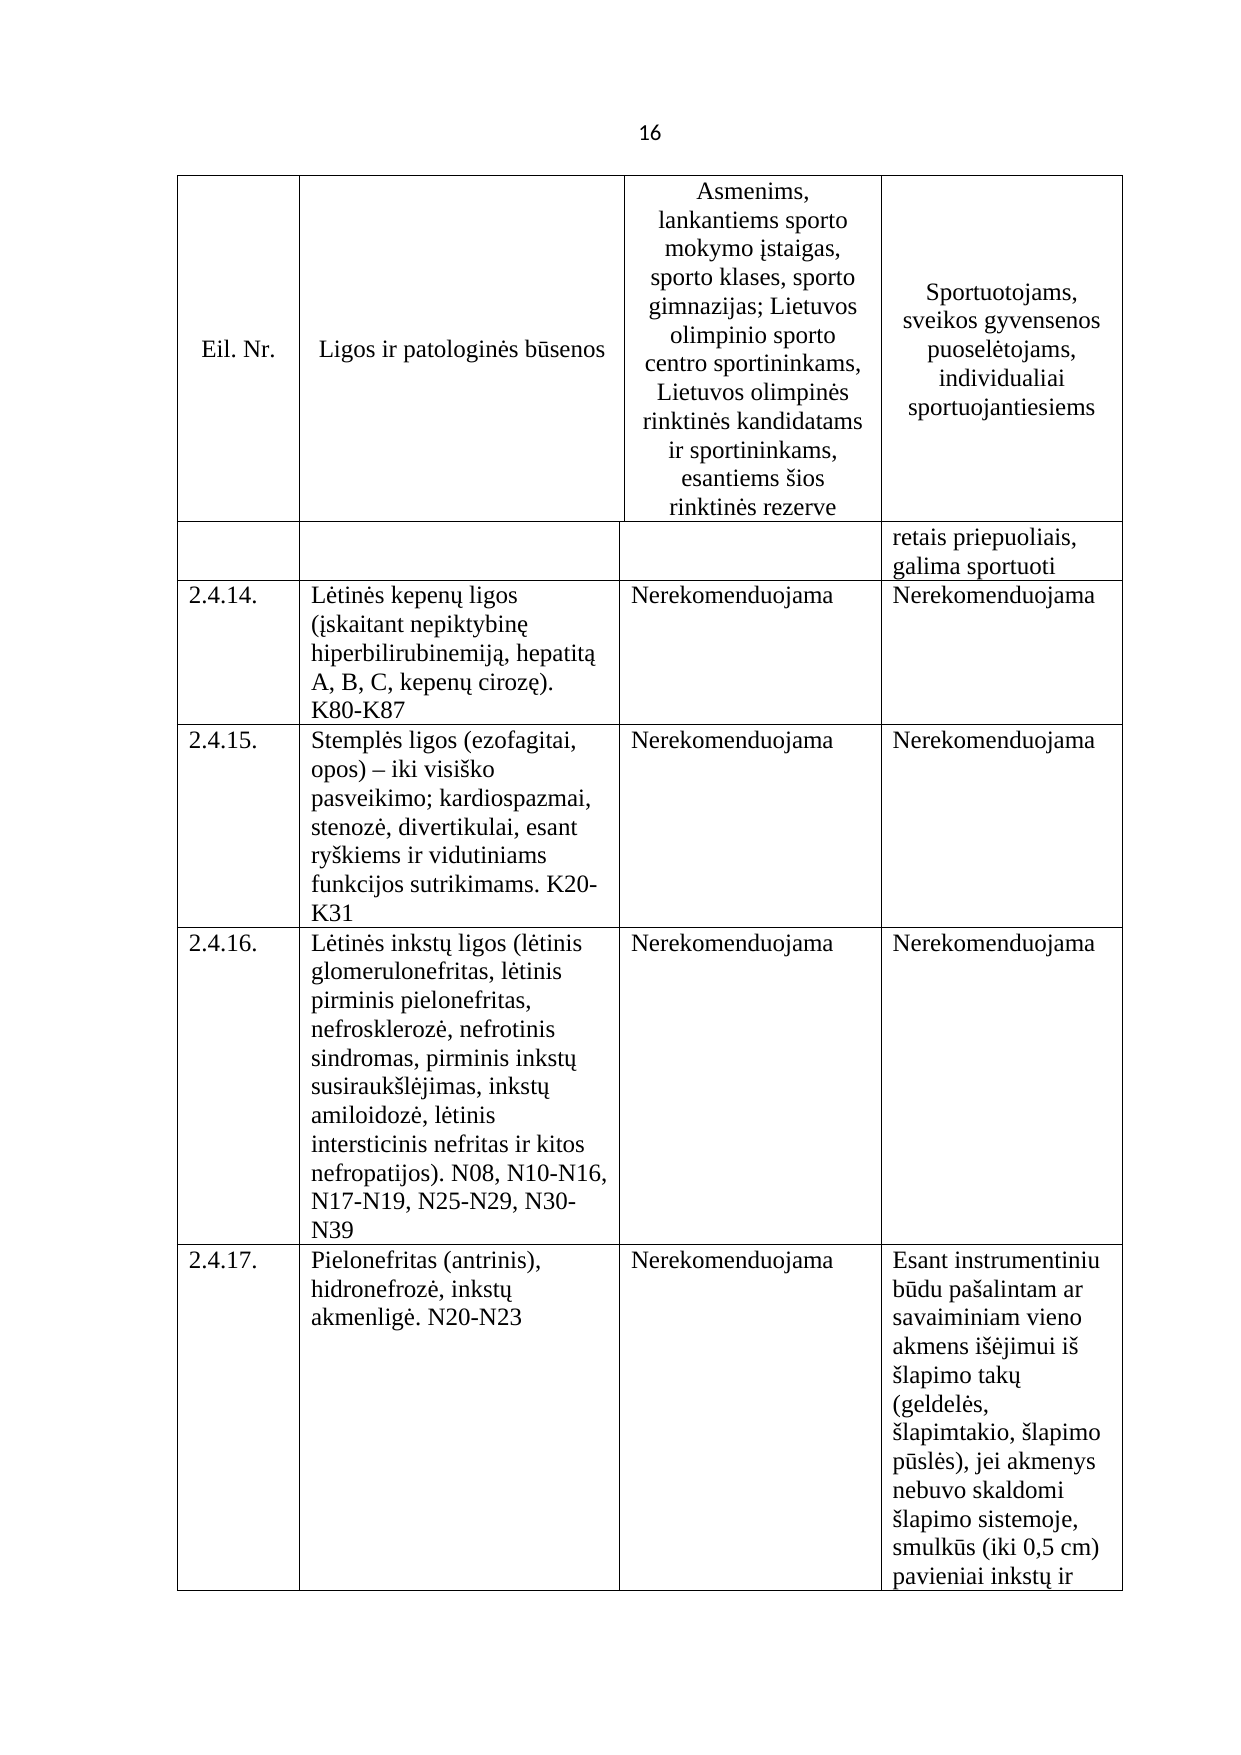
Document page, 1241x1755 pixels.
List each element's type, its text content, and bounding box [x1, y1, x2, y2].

table_cell 2.4.16. [178, 928, 299, 1244]
table_cell Nerekomenduojama [882, 581, 1122, 724]
table_header Eil. Nr. [178, 176, 299, 521]
table_cell Lėtinės inkstų ligos (lėtinis glomerulonefritas, lėtinis pirminis pielonefritas, nefrosklerozė, nefrotinis sindromas, pirminis inkstų susiraukšlėjimas, inkstų amiloidozė, lėtinis intersticinis nefritas ir kitos nefropatijos). N08, N10-N16, N17-N19, N25-N29, N30-N39 [300, 928, 619, 1244]
table_cell Pielonefritas (antrinis), hidronefrozė, inkstų akmenligė. N20-N23 [300, 1245, 619, 1590]
table_header Sportuotojams, sveikos gyvensenos puoselėtojams, individualiai sportuojantiesiems [882, 176, 1122, 521]
table_cell Nerekomenduojama [620, 928, 881, 1244]
table_header Ligos ir patologinės būsenos [300, 176, 624, 521]
table_cell 2.4.15. [178, 725, 299, 927]
table_cell 2.4.14. [178, 581, 299, 724]
table_cell Nerekomenduojama [620, 581, 881, 724]
table_cell [620, 522, 881, 579]
table_cell retais priepuoliais, galima sportuoti [882, 522, 1122, 579]
table_cell [178, 522, 299, 579]
table_cell Nerekomenduojama [620, 1245, 881, 1590]
table_cell [300, 522, 619, 579]
table_cell Lėtinės kepenų ligos (įskaitant nepiktybinę hiperbilirubinemiją, hepatitą A, B, C, kepenų cirozę). K80-K87 [300, 581, 619, 724]
table_cell 2.4.17. [178, 1245, 299, 1590]
table_cell Nerekomenduojama [882, 725, 1122, 927]
table_cell Nerekomenduojama [620, 725, 881, 927]
table_header Asmenims, lankantiems sporto mokymo įstaigas, sporto klases, sporto gimnazijas; Lietuvos olimpinio sporto centro sportininkams, Lietuvos olimpinės rinktinės kandidatams ir sportininkams, esantiems šios rinktinės rezerve [625, 176, 881, 521]
table_cell Stemplės ligos (ezofagitai, opos) – iki visiško pasveikimo; kardiospazmai, stenozė, divertikulai, esant ryškiems ir vidutiniams funkcijos sutrikimams. K20-K31 [300, 725, 619, 927]
table_cell Nerekomenduojama [882, 928, 1122, 1244]
table_cell Esant instrumentiniu būdu pašalintam ar savaiminiam vieno akmens išėjimui iš šlapimo takų (geldelės, šlapimtakio, šlapimo pūslės), jei akmenys nebuvo skaldomi šlapimo sistemoje, smulkūs (iki 0,5 cm) pavieniai inkstų ir [882, 1245, 1122, 1590]
